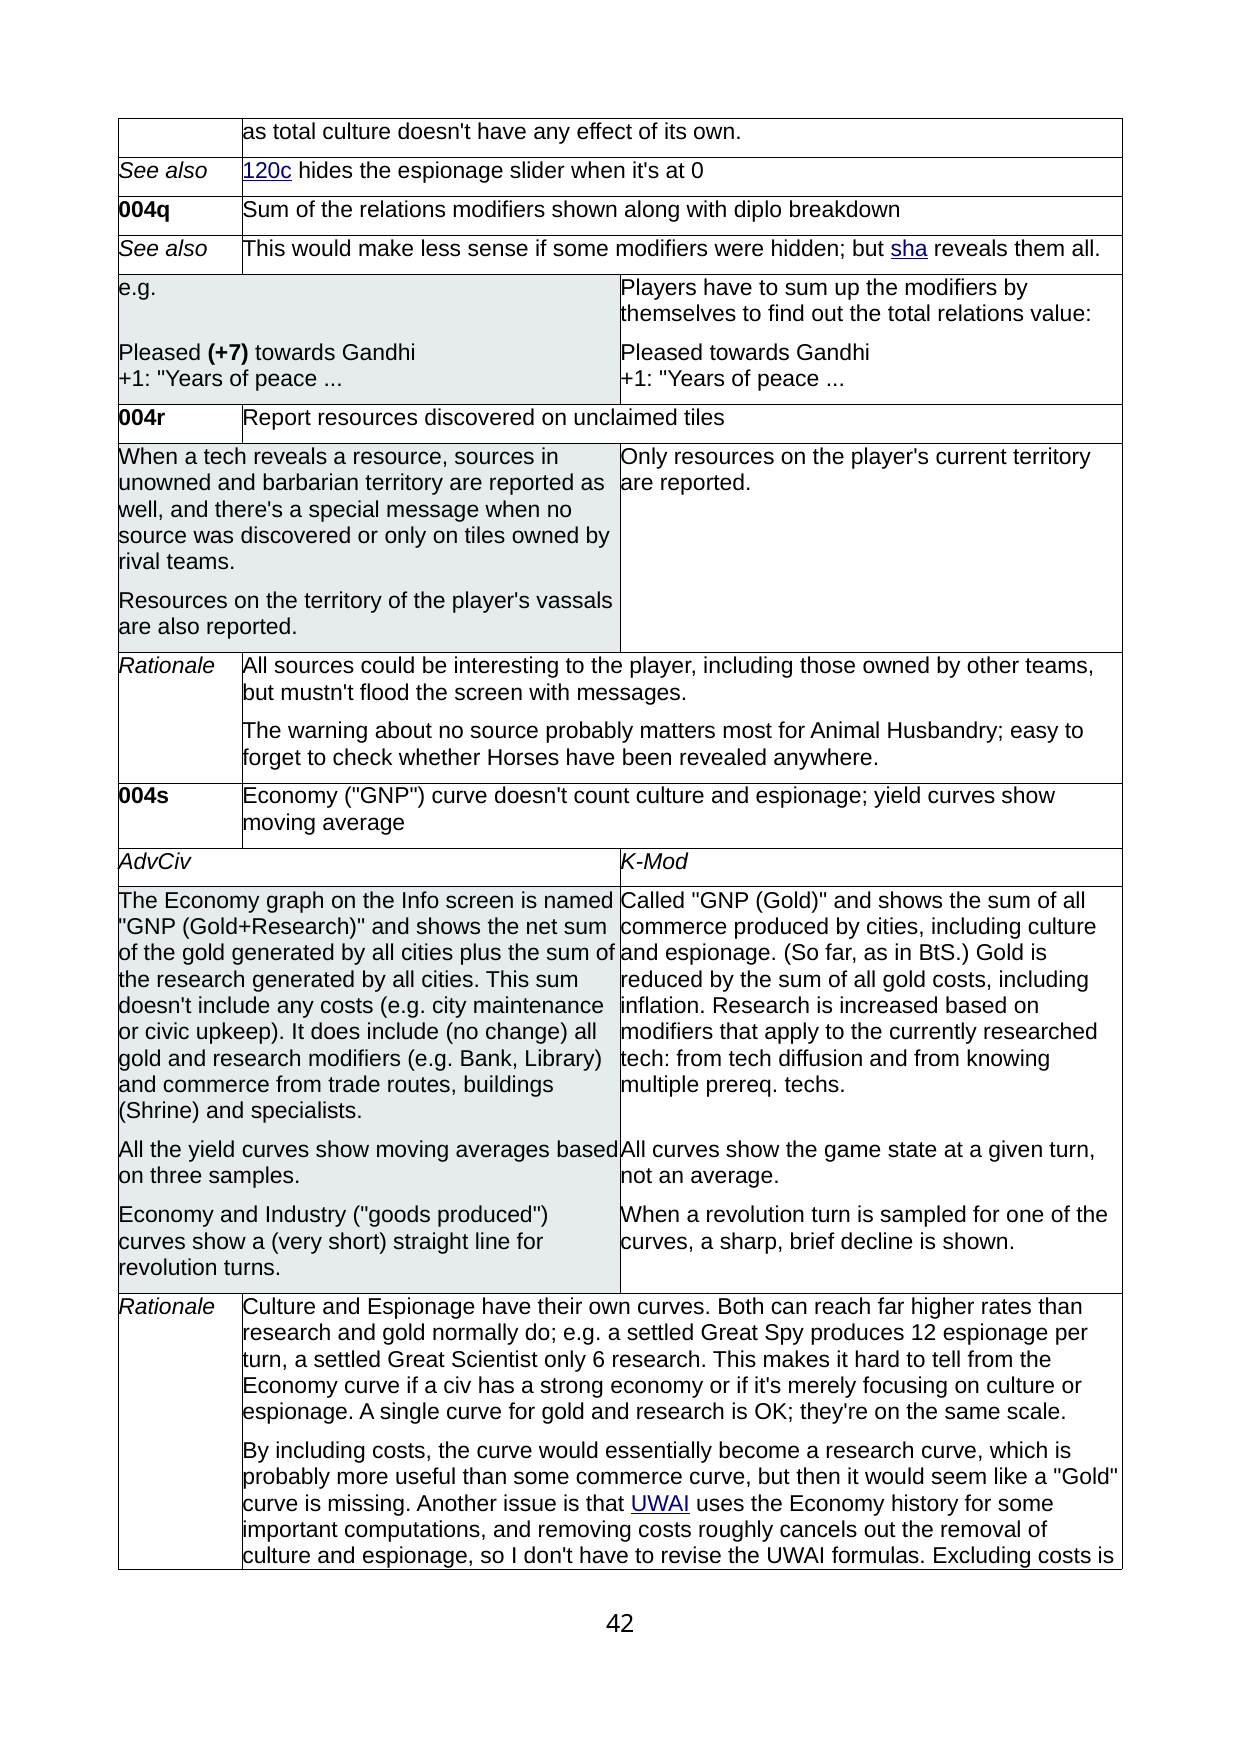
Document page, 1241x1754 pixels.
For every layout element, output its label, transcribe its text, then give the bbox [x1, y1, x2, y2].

table_cell All sources could be interesting to the player, including those owned by other teams, but mustn't flood the screen with messages. The warning about no source probably matters most for Animal Husbandry; easy to forget to check whether Horses have been revealed anywhere. [243, 653, 1122, 782]
table_cell e.g. Pleased (+7) towards Gandhi +1: "Years of peace ... [119, 275, 620, 404]
table_cell as total culture doesn't have any effect of its own. [243, 119, 1122, 157]
table_cell This would make less sense if some modifiers were hidden; but sha reveals them all. [243, 236, 1122, 273]
table_cell 004q [119, 197, 242, 235]
table_cell Sum of the relations modifiers shown along with diplo breakdown [243, 197, 1122, 235]
table_cell [119, 119, 242, 157]
table_cell Economy ("GNP") curve doesn't count culture and espionage; yield curves show moving average [243, 784, 1122, 848]
table_cell AdvCiv [119, 849, 620, 886]
table_cell 004r [119, 405, 242, 443]
table_cell Called "GNP (Gold)" and shows the sum of all commerce produced by cities, including culture and espionage. (So far, as in BtS.) Gold is reduced by the sum of all gold costs, including inflation. Research is increased based on modifiers that apply to the currently researched tech: from tech diffusion and from knowing multiple prereq. techs. All curves show the game state at a given turn, not an average. When a revolution turn is sampled for one of the curves, a sharp, brief decline is shown. [621, 887, 1122, 1293]
table_cell 120c hides the espionage slider when it's at 0 [243, 158, 1122, 196]
table_cell K-Mod [621, 849, 1122, 886]
table_cell Culture and Espionage have their own curves. Both can reach far higher rates than research and gold normally do; e.g. a settled Great Spy produces 12 espionage per turn, a settled Great Scientist only 6 research. This makes it hard to tell from the Economy curve if a civ has a strong economy or if it's merely focusing on culture or espionage. A single curve for gold and research is OK; they're on the same scale. By including costs, the curve would essentially become a research curve, which is probably more useful than some commerce curve, but then it would seem like a "Gold" curve is missing. Another issue is that UWAI uses the Economy history for some important computations, and removing costs roughly cancels out the removal of culture and espionage, so I don't have to revise the UWAI formulas. Excluding costs is [243, 1294, 1122, 1569]
table_cell Rationale [119, 653, 242, 782]
table_cell See also [119, 236, 242, 273]
table_cell Players have to sum up the modifiers by themselves to find out the total relations value: Pleased towards Gandhi +1: "Years of peace ... [621, 275, 1122, 404]
table_cell See also [119, 158, 242, 196]
table_cell Report resources discovered on unclaimed tiles [243, 405, 1122, 443]
table_cell When a tech reveals a resource, sources in unowned and barbarian territory are reported as well, and there's a special message when no source was discovered or only on tiles owned by rival teams. Resources on the territory of the player's vassals are also reported. [119, 444, 620, 652]
table_cell The Economy graph on the Info screen is named "GNP (Gold+Research)" and shows the net sum of the gold generated by all cities plus the sum of the research generated by all cities. This sum doesn't include any costs (e.g. city maintenance or civic upkeep). It does include (no change) all gold and research modifiers (e.g. Bank, Library) and commerce from trade routes, buildings (Shrine) and specialists. All the yield curves show moving averages based on three samples. Economy and Industry ("goods produced") curves show a (very short) straight line for revolution turns. [119, 887, 620, 1293]
table_cell 004s [119, 784, 242, 848]
table_cell Rationale [119, 1294, 242, 1569]
table_cell Only resources on the player's current territory are reported. [621, 444, 1122, 652]
